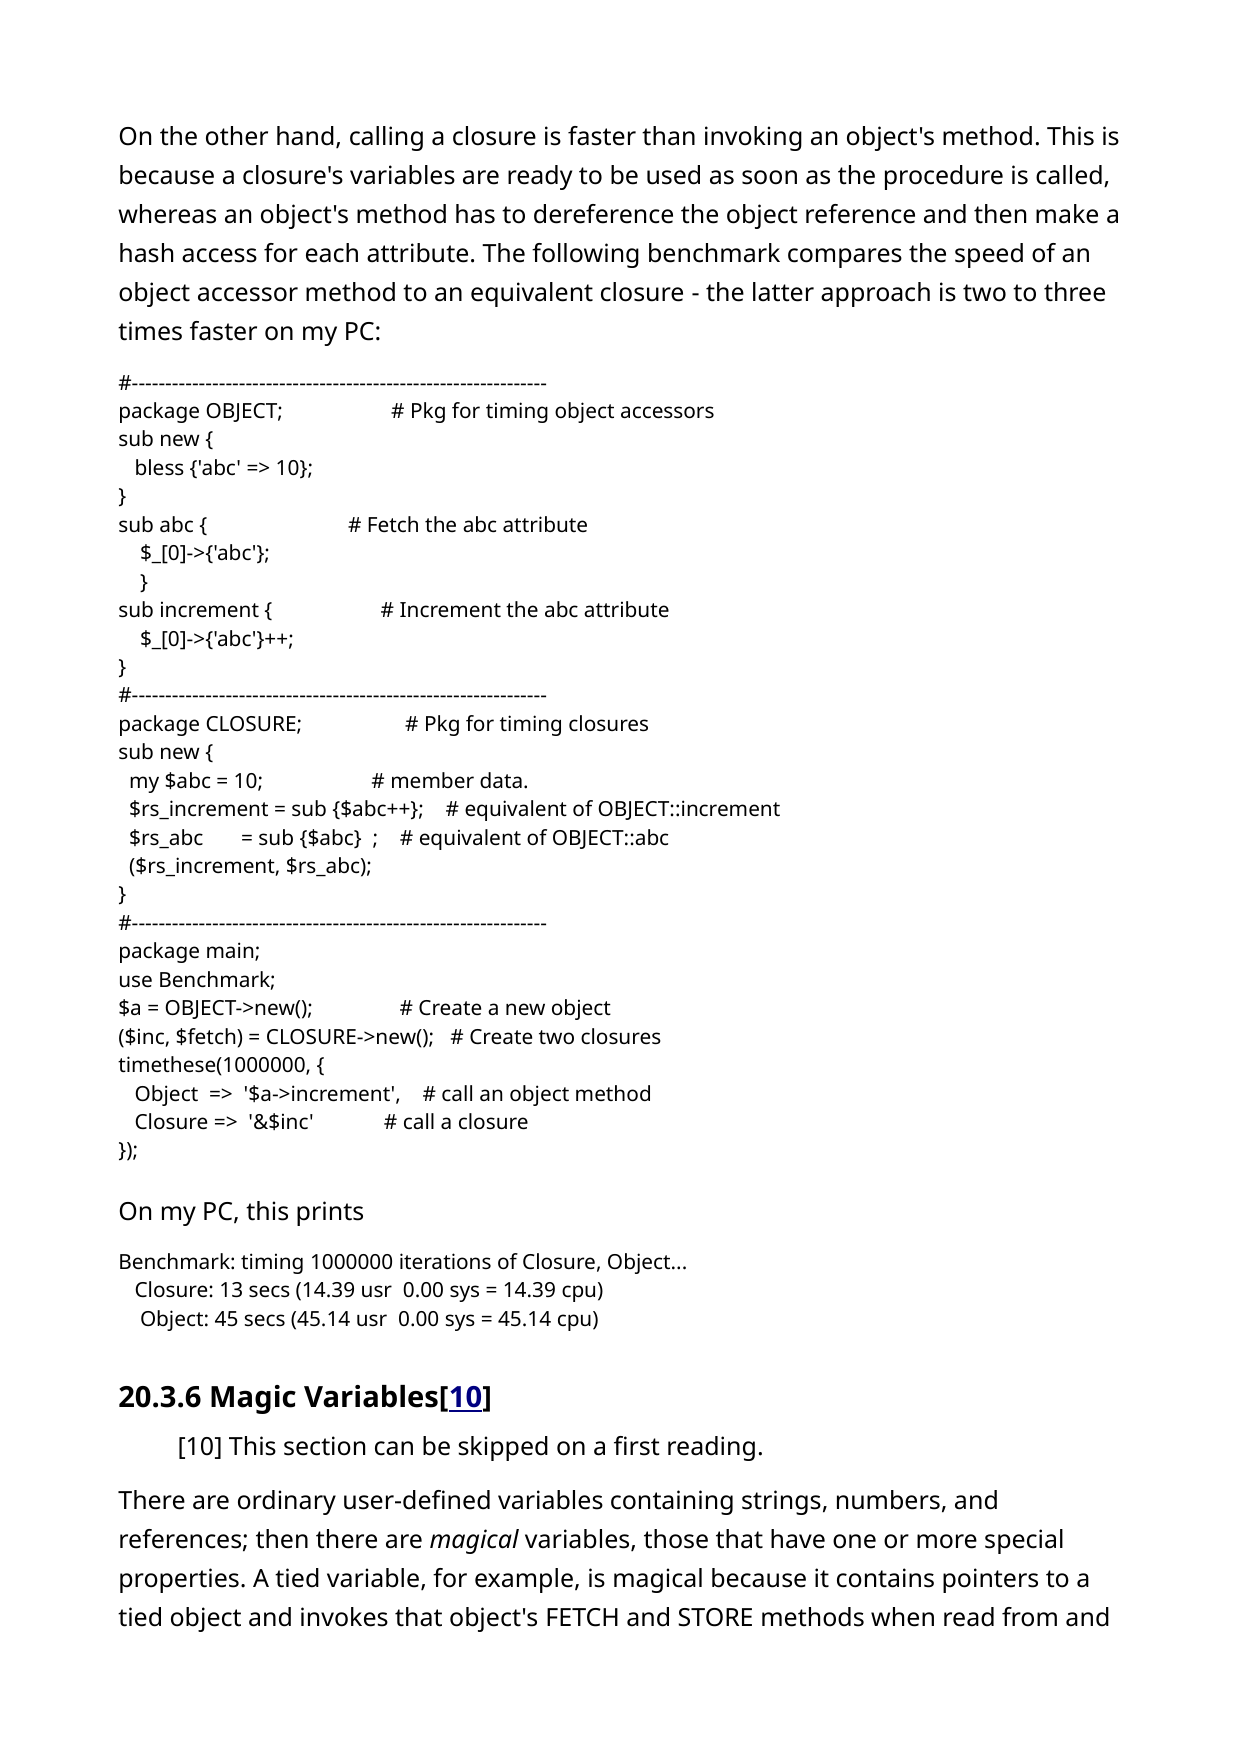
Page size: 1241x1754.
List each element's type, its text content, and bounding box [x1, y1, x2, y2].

text }); [118, 1136, 1122, 1164]
text } [118, 567, 1122, 595]
text } [118, 652, 1122, 681]
text Object => '$a->increment', # call an object method [118, 1079, 1122, 1107]
text } [118, 481, 1122, 510]
text sub new { [118, 737, 1122, 766]
text package CLOSURE; # Pkg for timing closures [118, 709, 1122, 737]
text #-------------------------------------------------------------- [118, 908, 1122, 936]
text sub increment { # Increment the abc attribute [118, 595, 1122, 624]
text sub abc { # Fetch the abc attribute [118, 510, 1122, 538]
text There are ordinary user-defined variables containing strings, numbers, and references; then there are magical variables, those that have one or more special properties. A tied variable, for example, is magical because it contains pointers to a tied object and invokes that object's FETCH and STORE methods when read from and [118, 1482, 1122, 1634]
text [10] This section can be skipped on a first reading. [177, 1429, 1063, 1463]
text use Benchmark; [118, 965, 1122, 993]
text } [118, 879, 1122, 908]
text package OBJECT; # Pkg for timing object accessors [118, 396, 1122, 424]
text ($inc, $fetch) = CLOSURE->new(); # Create two closures [118, 1022, 1122, 1050]
text $_[0]->{'abc'}++; [118, 624, 1122, 652]
text sub new { [118, 424, 1122, 453]
subtitle 20.3.6 Magic Variables[10] [118, 1377, 1122, 1416]
text On the other hand, calling a closure is faster than invoking an object's method. This is because a closure's variables are ready to be used as soon as the procedure is called, whereas an object's method has to dereference the object reference and then make a hash access for each attribute. The following benchmark compares the speed of an object accessor method to an equivalent closure - the latter approach is two to three times faster on my PC: [118, 118, 1122, 348]
text package main; [118, 936, 1122, 965]
text timethese(1000000, { [118, 1050, 1122, 1079]
text $a = OBJECT->new(); # Create a new object [118, 993, 1122, 1022]
text Closure: 13 secs (14.39 usr 0.00 sys = 14.39 cpu) [118, 1276, 1122, 1304]
text Object: 45 secs (45.14 usr 0.00 sys = 45.14 cpu) [118, 1304, 1122, 1332]
text $rs_increment = sub {$abc++}; # equivalent of OBJECT::increment [118, 794, 1122, 823]
text my $abc = 10; # member data. [118, 766, 1122, 794]
text Benchmark: timing 1000000 iterations of Closure, Object... [118, 1247, 1122, 1276]
text On my PC, this prints [118, 1193, 1122, 1227]
text $rs_abc = sub {$abc} ; # equivalent of OBJECT::abc [118, 823, 1122, 851]
text bless {'abc' => 10}; [118, 453, 1122, 481]
text #-------------------------------------------------------------- [118, 368, 1122, 396]
text #-------------------------------------------------------------- [118, 681, 1122, 709]
text Closure => '&$inc' # call a closure [118, 1107, 1122, 1136]
text ($rs_increment, $rs_abc); [118, 851, 1122, 879]
text $_[0]->{'abc'}; [118, 538, 1122, 567]
